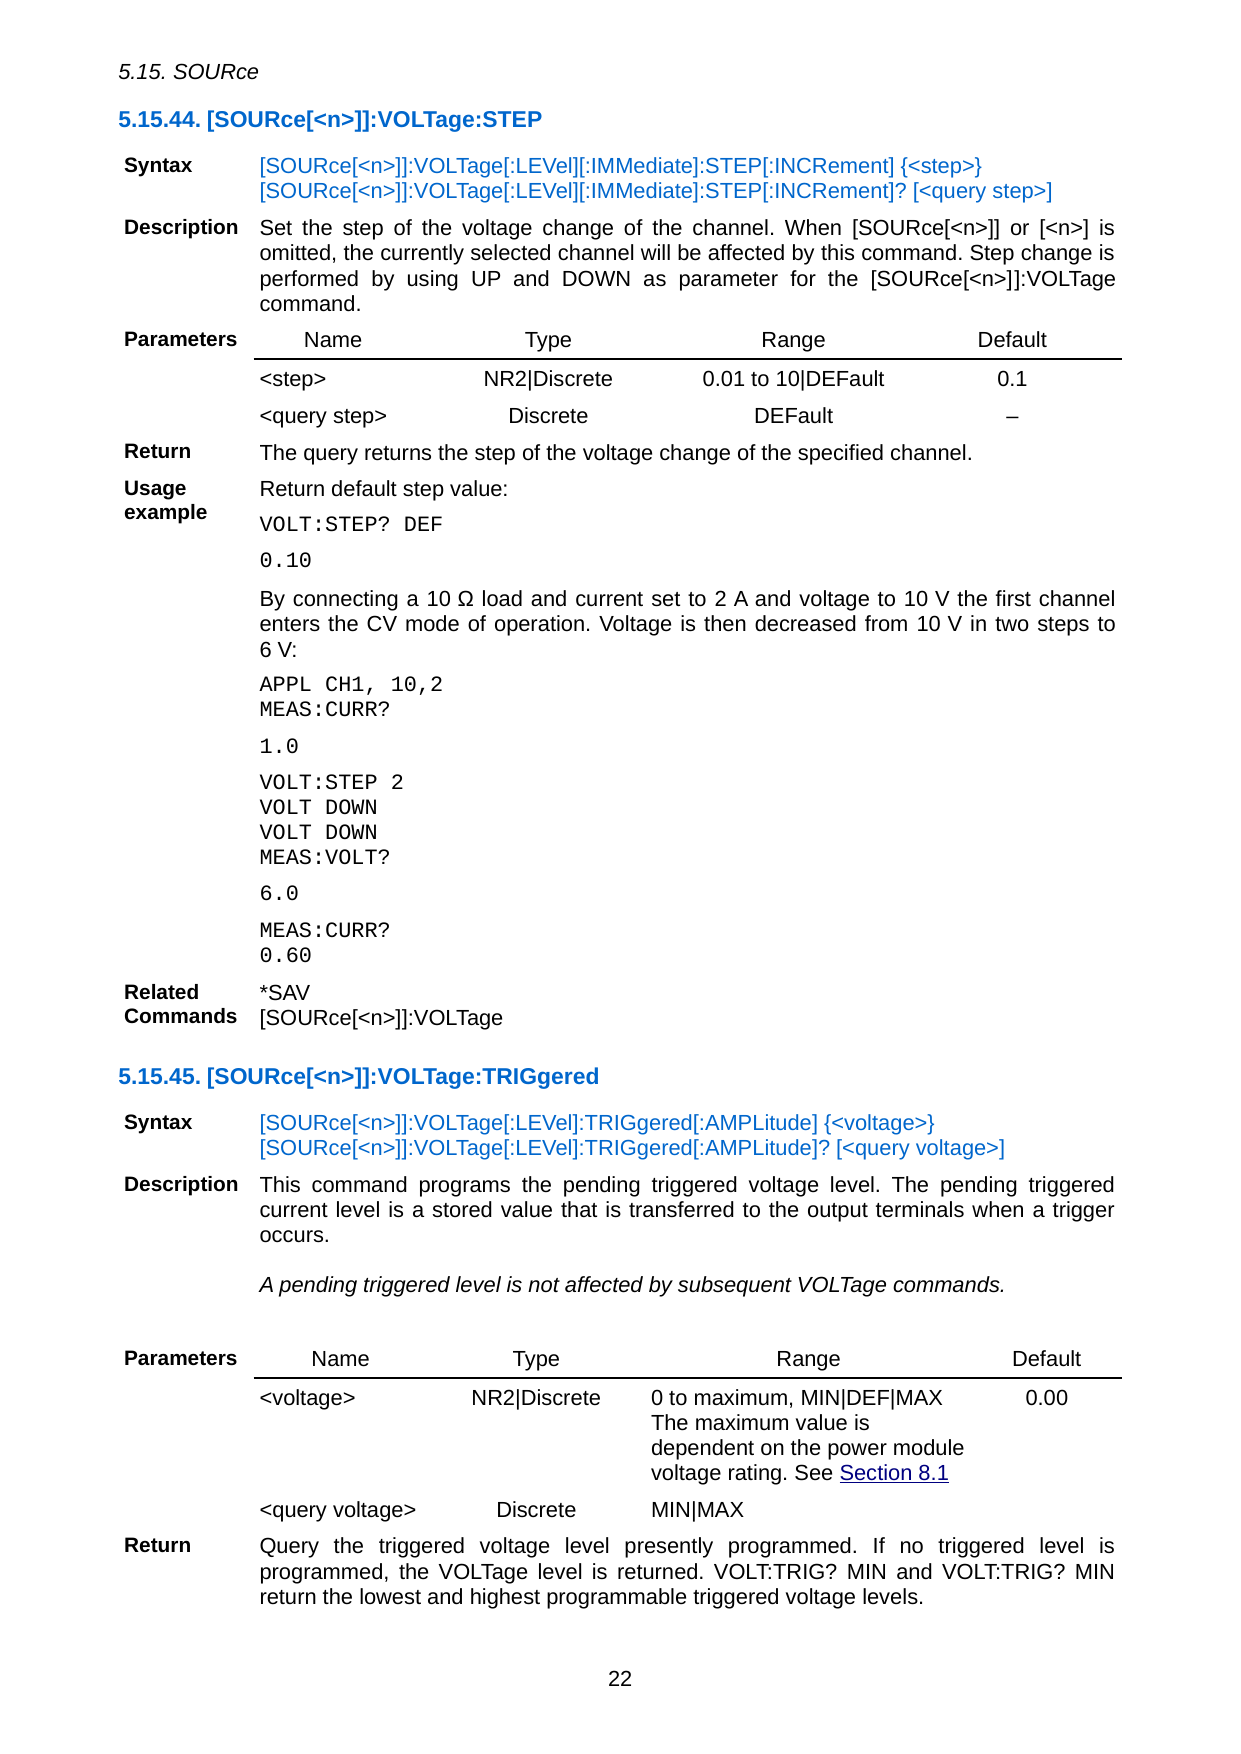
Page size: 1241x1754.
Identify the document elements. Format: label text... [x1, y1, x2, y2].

table_header [SOURce[<n>]]:VOLTage[:LEVel]:TRIGgered[:AMPLitude] {<voltage>} [SOURce[<n>]]:VOLTage[:LEVel]:TRIGgered[:AMPLitude]? [<query voltage>] [254, 1104, 1122, 1166]
table_cell Name [254, 322, 412, 358]
table_cell Set the step of the voltage change of the channel. When [SOURce[<n>]] or [<n>] is omitted, the currently selected channel will be affected by this command. Step change is performed by using UP and DOWN as parameter for the [SOURce[<n>]]:VOLTage command. [254, 209, 1122, 322]
table_cell [972, 1491, 1122, 1528]
table_cell <query voltage> [254, 1491, 427, 1528]
table_cell NR2|Discrete [412, 360, 684, 397]
table_cell Parameters [118, 1340, 253, 1491]
table_cell NR2|Discrete [427, 1379, 645, 1491]
table_cell <voltage> [254, 1379, 427, 1491]
table_cell <query step> [254, 397, 412, 434]
table_cell <step> [254, 360, 412, 397]
table_cell Discrete [412, 397, 684, 434]
table_cell 0.1 [903, 360, 1122, 397]
table_cell DEFault [684, 397, 903, 434]
table_cell [254, 1303, 1122, 1340]
table_cell Type [427, 1340, 645, 1377]
table_cell 0 to maximum, MIN|DEF|MAX The maximum value is dependent on the power module voltage rating. See Section 8.1 [645, 1379, 972, 1491]
table_cell Discrete [427, 1491, 645, 1528]
table_cell [118, 1303, 253, 1340]
table_cell Parameters [118, 322, 253, 397]
table_header Syntax [118, 148, 253, 209]
table_cell Usage example [118, 470, 253, 974]
table_cell Query the triggered voltage level presently programmed. If no triggered level is programmed, the VOLTage level is returned. VOLT:TRIG? MIN and VOLT:TRIG? MIN return the lowest and highest programmable triggered voltage levels. [254, 1528, 1122, 1615]
subtitle [SOURce[<n>]]:VOLTage:STEP [118, 106, 1122, 133]
table_cell This command programs the pending triggered voltage level. The pending triggered current level is a stored value that is transferred to the output terminals when a trigger occurs. A pending triggered level is not affected by subsequent VOLTage commands. [254, 1166, 1122, 1303]
subtitle [SOURce[<n>]]:VOLTage:TRIGgered [118, 1063, 1122, 1089]
table_cell Description [118, 1166, 253, 1303]
table_cell Description [118, 209, 253, 322]
table_cell Return [118, 434, 253, 470]
table_cell Return [118, 1528, 253, 1615]
table_cell [118, 1491, 253, 1528]
table_cell Name [254, 1340, 427, 1377]
table_cell Related Commands [118, 974, 253, 1036]
table_cell *SAV [SOURce[<n>]]:VOLTage [254, 974, 1122, 1036]
table_cell Default [972, 1340, 1122, 1377]
table_cell Range [684, 322, 903, 358]
table_cell – [903, 397, 1122, 434]
table_cell 0.01 to 10|DEFault [684, 360, 903, 397]
table_cell 0.00 [972, 1379, 1122, 1491]
table_header Syntax [118, 1104, 253, 1166]
table_cell [118, 397, 253, 434]
table_cell MIN|MAX [645, 1491, 972, 1528]
table_cell Return default step value: VOLT:STEP? DEF 0.10 By connecting a 10 Ω load and current set to 2 A and voltage to 10 V the first channel enters the CV mode of operation. Voltage is then decreased from 10 V in two steps to 6 V: APPL CH1, 10,2 MEAS:CURR? 1.0 VOLT:STEP 2 VOLT DOWN VOLT DOWN MEAS:VOLT? 6.0 MEAS:CURR? 0.60 [254, 470, 1122, 974]
table_cell Type [412, 322, 684, 358]
table_cell Range [645, 1340, 972, 1377]
table_header [SOURce[<n>]]:VOLTage[:LEVel][:IMMediate]:STEP[:INCRement] {<step>} [SOURce[<n>]]:VOLTage[:LEVel][:IMMediate]:STEP[:INCRement]? [<query step>] [254, 148, 1122, 209]
table_cell The query returns the step of the voltage change of the specified channel. [254, 434, 1122, 470]
table_cell Default [903, 322, 1122, 358]
